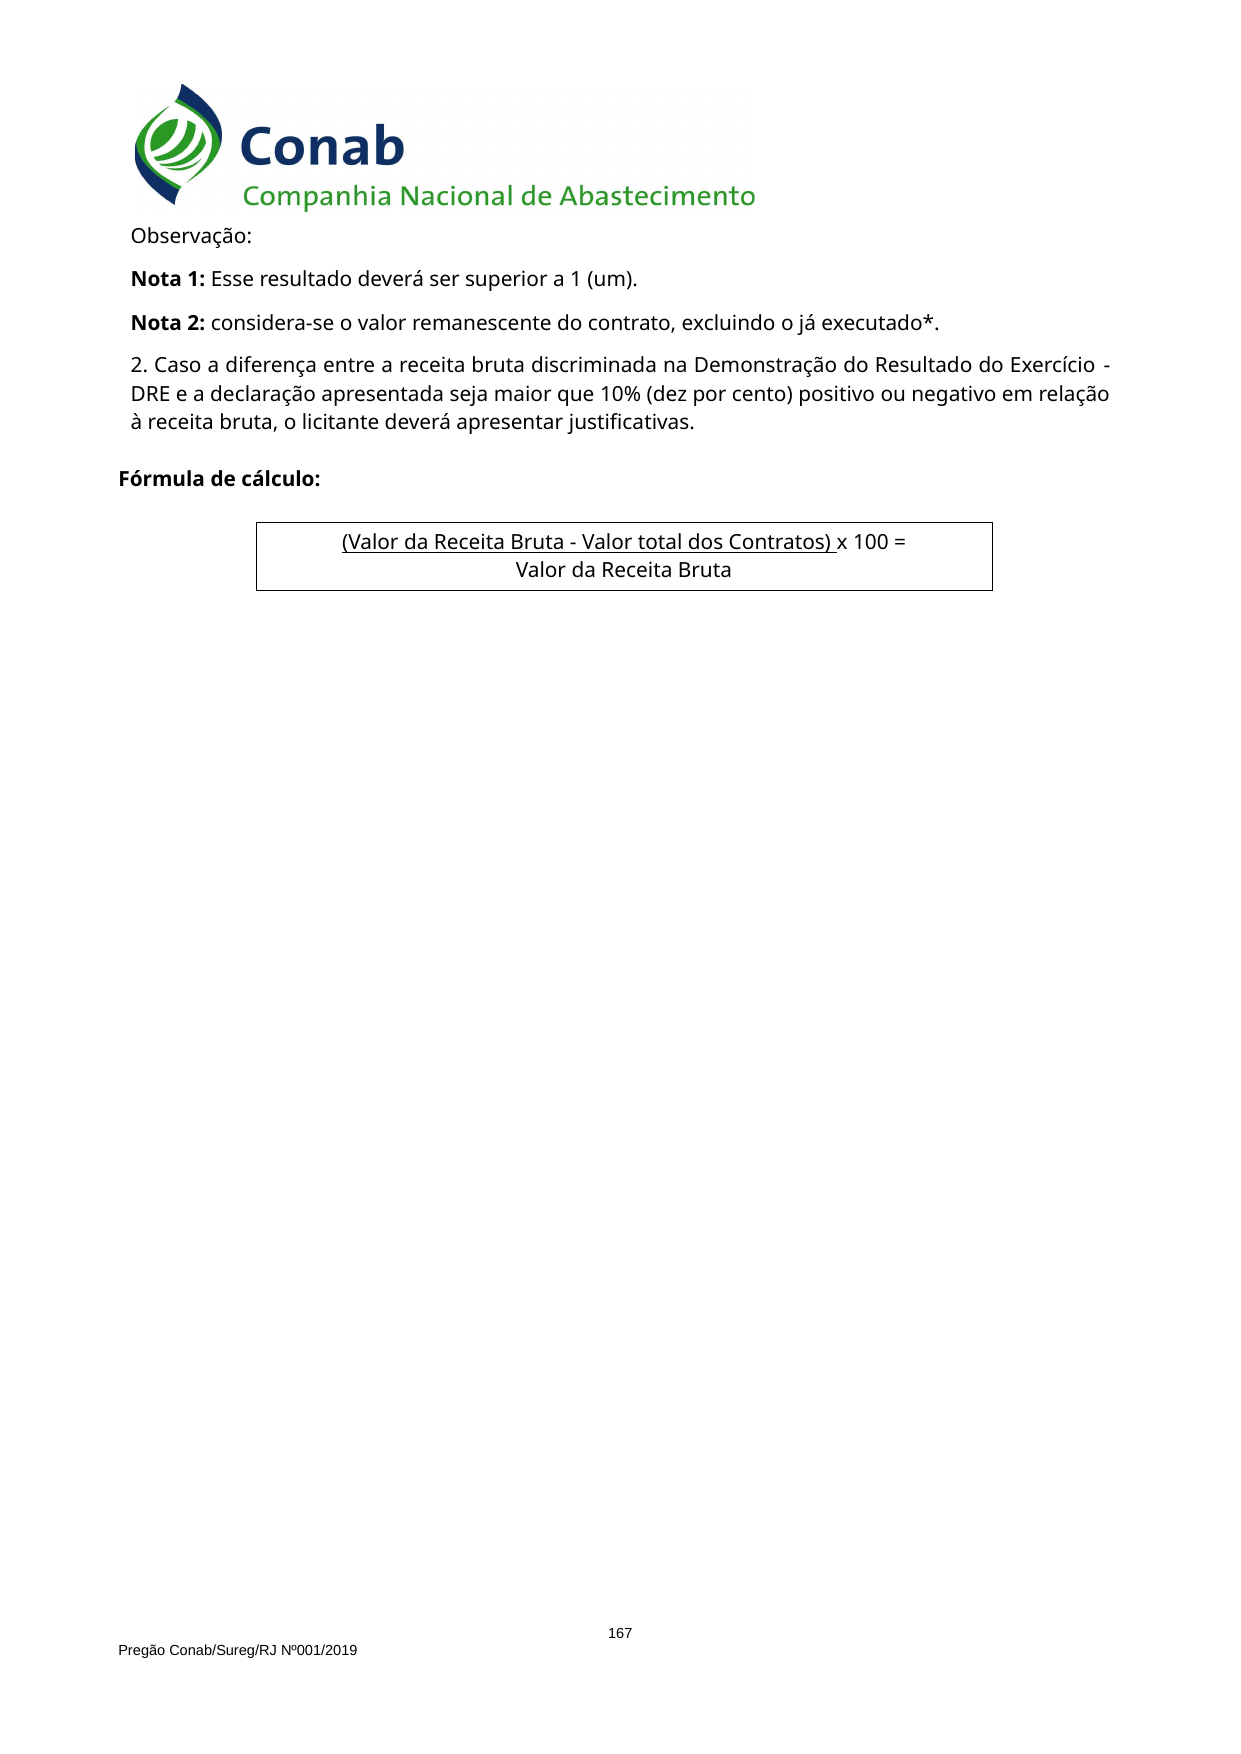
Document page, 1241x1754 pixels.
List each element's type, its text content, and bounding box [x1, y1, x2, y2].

table_header (Valor da Receita Bruta - Valor total dos Contratos) x 100 = Valor da Receita Bruta [257, 523, 992, 589]
text Nota 2: considera-se o valor remanescente do contrato, excluindo o já executado*. [130, 308, 1122, 336]
subtitle Fórmula de cálculo: [118, 464, 1205, 493]
list 2. Caso a diferença entre a receita bruta discriminada na Demonstração do Resultado do Exercício - DRE e a declaração apresentada seja maior que 10% (dez por cento) positivo ou negativo em relação à receita bruta, o licitante deverá apresentar justificativas. [130, 351, 1110, 436]
text Observação: [130, 221, 1122, 249]
text Nota 1: Esse resultado deverá ser superior a 1 (um). [130, 264, 1122, 293]
picture [134, 84, 755, 212]
